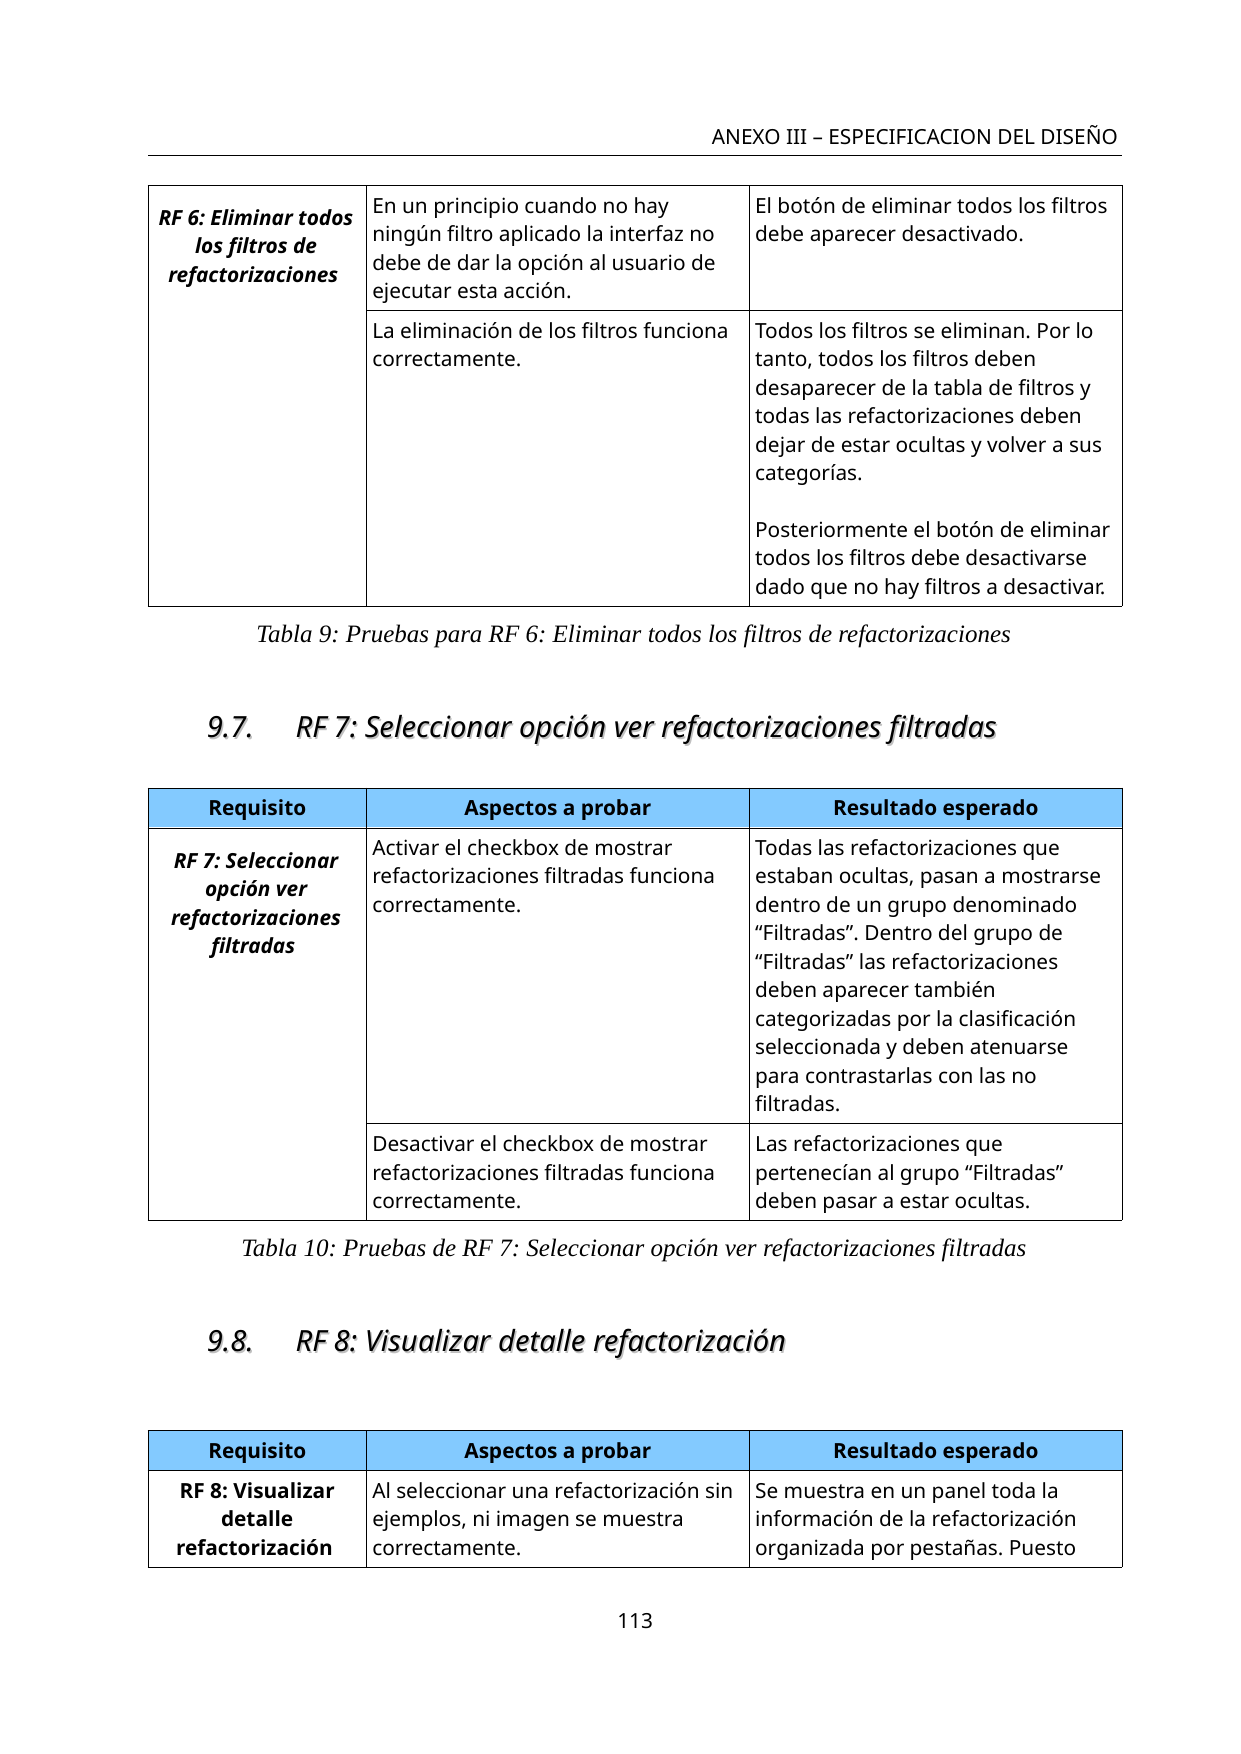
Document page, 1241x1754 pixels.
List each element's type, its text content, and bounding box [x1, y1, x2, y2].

table_header Aspectos a probar [367, 1431, 749, 1470]
table_header Requisito [149, 789, 366, 827]
table_cell El botón de eliminar todos los filtros debe aparecer desactivado. [750, 186, 1122, 310]
subtitle RF 8: Visualizar detalle refactorización [207, 1321, 1122, 1360]
table_header Aspectos a probar [367, 789, 749, 827]
table_cell Se muestra en un panel toda la información de la refactorización organizada por pestañas. Puesto [750, 1471, 1122, 1567]
text Tabla 9: Pruebas para RF 6: Eliminar todos los filtros de refactorizaciones [148, 619, 1122, 647]
table_cell Todos los filtros se eliminan. Por lo tanto, todos los filtros deben desaparecer de la tabla de filtros y todas las refactorizaciones deben dejar de estar ocultas y volver a sus categorías. Posteriormente el botón de eliminar todos los filtros debe desactivarse dado que no hay filtros a desactivar. [750, 311, 1122, 606]
text Tabla 10: Pruebas de RF 7: Seleccionar opción ver refactorizaciones filtradas [148, 1233, 1122, 1262]
subtitle RF 7: Seleccionar opción ver refactorizaciones filtradas [207, 707, 1122, 746]
table_cell Las refactorizaciones que pertenecían al grupo “Filtradas” deben pasar a estar ocultas. [750, 1124, 1122, 1220]
table_cell La eliminación de los filtros funciona correctamente. [367, 311, 749, 606]
table_cell Todas las refactorizaciones que estaban ocultas, pasan a mostrarse dentro de un grupo denominado “Filtradas”. Dentro del grupo de “Filtradas” las refactorizaciones deben aparecer también categorizadas por la clasificación seleccionada y deben atenuarse para contrastarlas con las no filtradas. [750, 829, 1122, 1123]
table_header Requisito [149, 1431, 366, 1470]
table_cell Activar el checkbox de mostrar refactorizaciones filtradas funciona correctamente. [367, 829, 749, 1123]
table_cell Desactivar el checkbox de mostrar refactorizaciones filtradas funciona correctamente. [367, 1124, 749, 1220]
table_cell En un principio cuando no hay ningún filtro aplicado la interfaz no debe de dar la opción al usuario de ejecutar esta acción. [367, 186, 749, 310]
table_cell RF 6: Eliminar todos los filtros de refactorizaciones [149, 186, 366, 606]
table_header Resultado esperado [750, 1431, 1122, 1470]
table_cell RF 8: Visualizar detalle refactorización [149, 1471, 366, 1567]
table_cell RF 7: Seleccionar opción ver refactorizaciones filtradas [149, 829, 366, 1220]
table_cell Al seleccionar una refactorización sin ejemplos, ni imagen se muestra correctamente. [367, 1471, 749, 1567]
table_header Resultado esperado [750, 789, 1122, 827]
